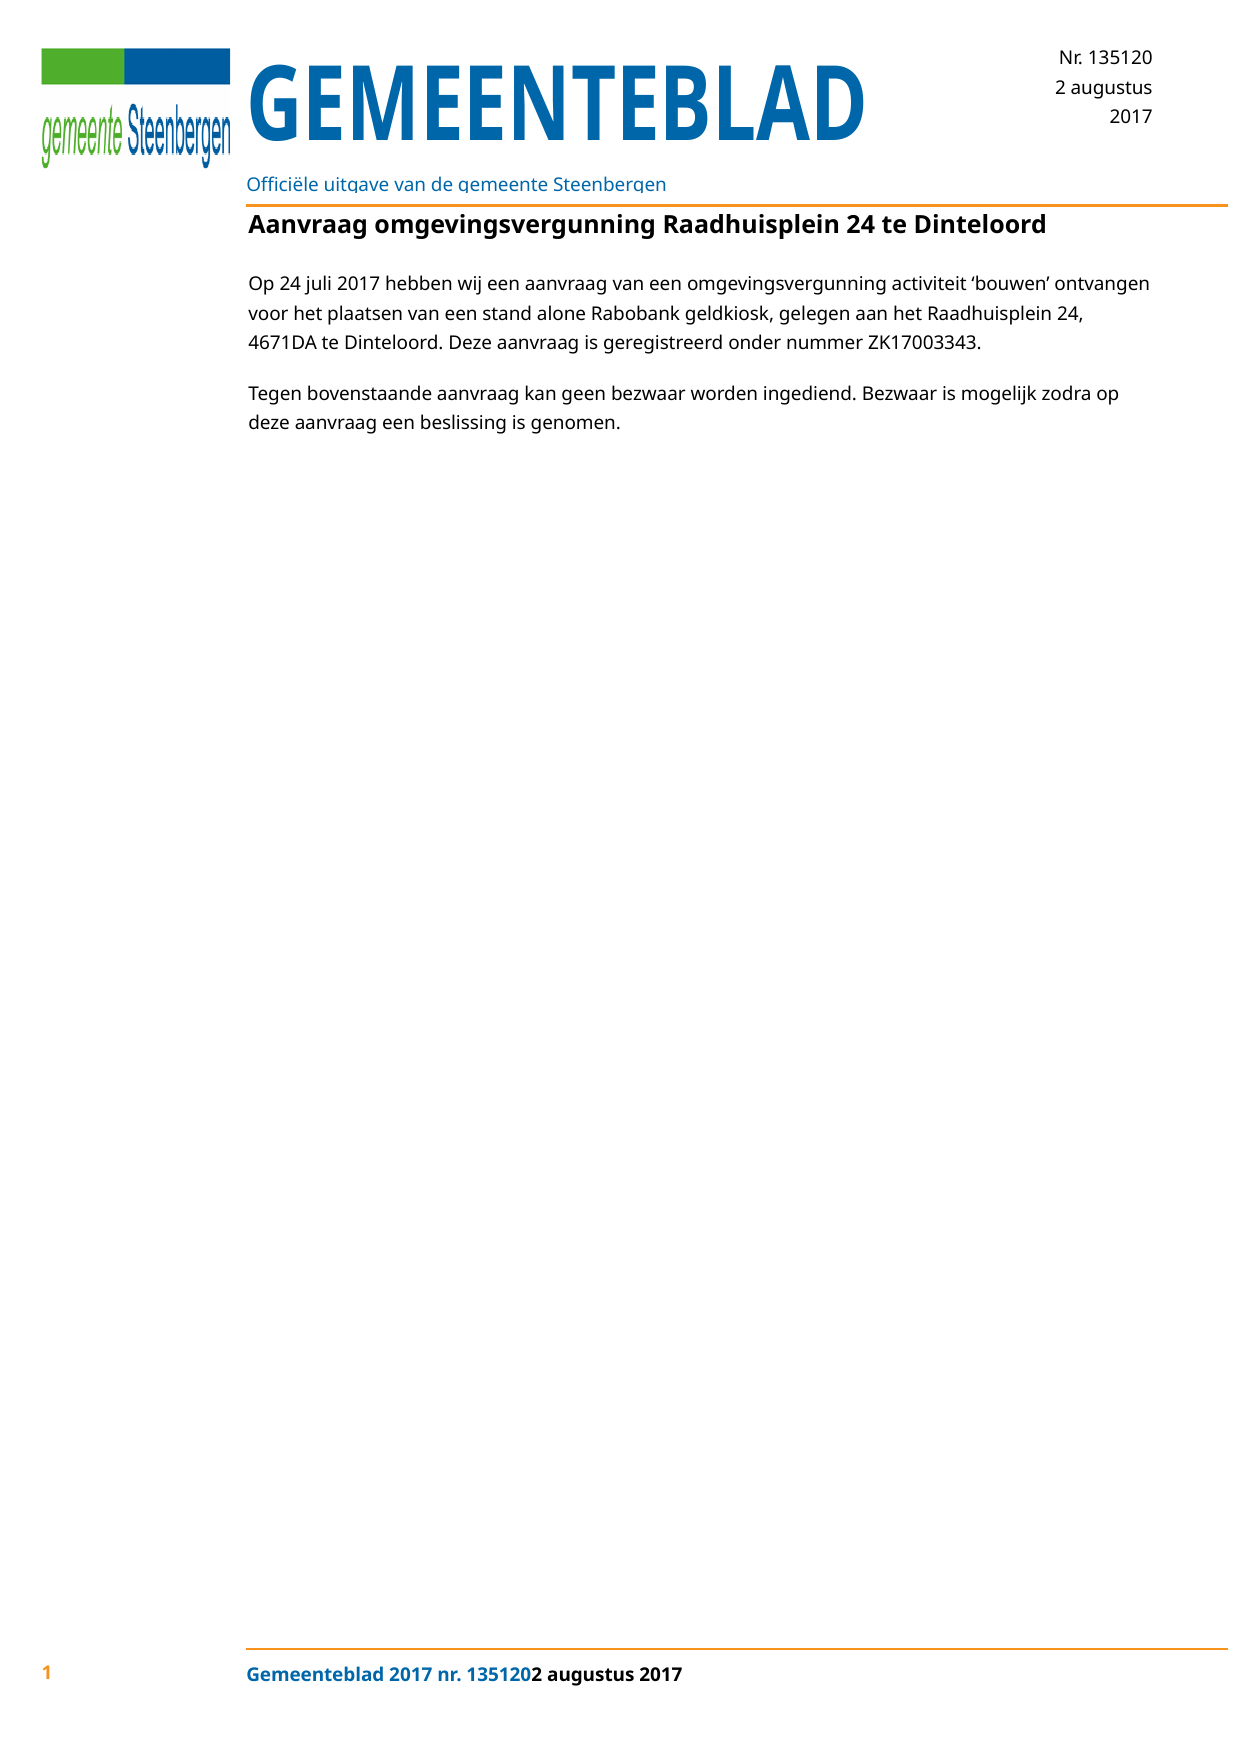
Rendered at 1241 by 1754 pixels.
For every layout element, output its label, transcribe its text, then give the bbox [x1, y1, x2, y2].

text Op 24 juli 2017 hebben wij een aanvraag van een omgevingsvergunning activiteit ‘bouwen’ ontvangen voor het plaatsen van een stand alone Rabobank geldkiosk, gelegen aan het Raadhuisplein 24, 4671DA te Dinteloord. Deze aanvraag is geregistreerd onder nummer ZK17003343. [248, 270, 1152, 355]
text Tegen bovenstaande aanvraag kan geen bezwaar worden ingediend. Bezwaar is mogelijk zodra op deze aanvraag een beslissing is genomen. [248, 380, 1152, 435]
text Aanvraag omgevingsvergunning Raadhuisplein 24 te Dinteloord [248, 207, 1152, 241]
picture [41, 47, 231, 172]
